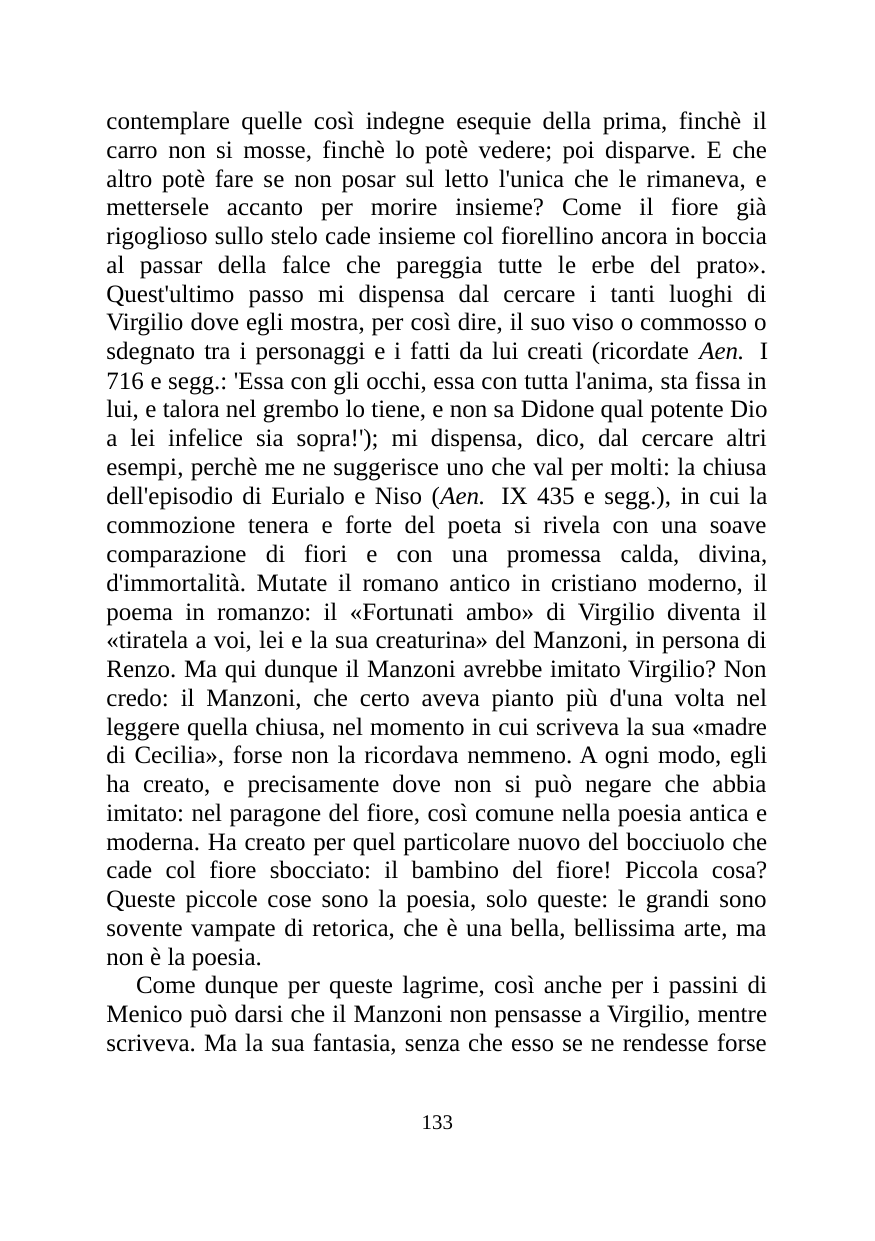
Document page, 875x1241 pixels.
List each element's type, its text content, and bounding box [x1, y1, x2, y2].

text Come dunque per queste lagrime, così anche per i passini di Menico può darsi che il Manzoni non pensasse a Virgilio, mentre scriveva. Ma la sua fantasia, senza che esso se ne rendesse forse [106, 970, 768, 1057]
text contemplare quelle così indegne esequie della prima, finchè il carro non si mosse, finchè lo potè vedere; poi disparve. E che altro potè fare se non posar sul letto l'unica che le rimaneva, e mettersele accanto per morire insieme? Come il fiore già rigoglioso sullo stelo cade insieme col fiorellino ancora in boccia al passar della falce che pareggia tutte le erbe del prato». Quest'ultimo passo mi dispensa dal cercare i tanti luoghi di Virgilio dove egli mostra, per così dire, il suo viso o commosso o sdegnato tra i personaggi e i fatti da lui creati (ricordate Aen. I 716 e segg.: 'Essa con gli occhi, essa con tutta l'anima, sta fissa in lui, e talora nel grembo lo tiene, e non sa Didone qual potente Dio a lei infelice sia sopra!'); mi dispensa, dico, dal cercare altri esempi, perchè me ne suggerisce uno che val per molti: la chiusa dell'episodio di Eurialo e Niso (Aen. IX 435 e segg.), in cui la commozione tenera e forte del poeta si rivela con una soave comparazione di fiori e con una promessa calda, divina, d'immortalità. Mutate il romano antico in cristiano moderno, il poema in romanzo: il «Fortunati ambo» di Virgilio diventa il «tiratela a voi, lei e la sua creaturina» del Manzoni, in persona di Renzo. Ma qui dunque il Manzoni avrebbe imitato Virgilio? Non credo: il Manzoni, che certo aveva pianto più d'una volta nel leggere quella chiusa, nel momento in cui scriveva la sua «madre di Cecilia», forse non la ricordava nemmeno. A ogni modo, egli ha creato, e precisamente dove non si può negare che abbia imitato: nel paragone del fiore, così comune nella poesia antica e moderna. Ha creato per quel particolare nuovo del bocciuolo che cade col fiore sbocciato: il bambino del fiore! Piccola cosa? Queste piccole cose sono la poesia, solo queste: le grandi sono sovente vampate di retorica, che è una bella, bellissima arte, ma non è la poesia. [106, 106, 768, 970]
